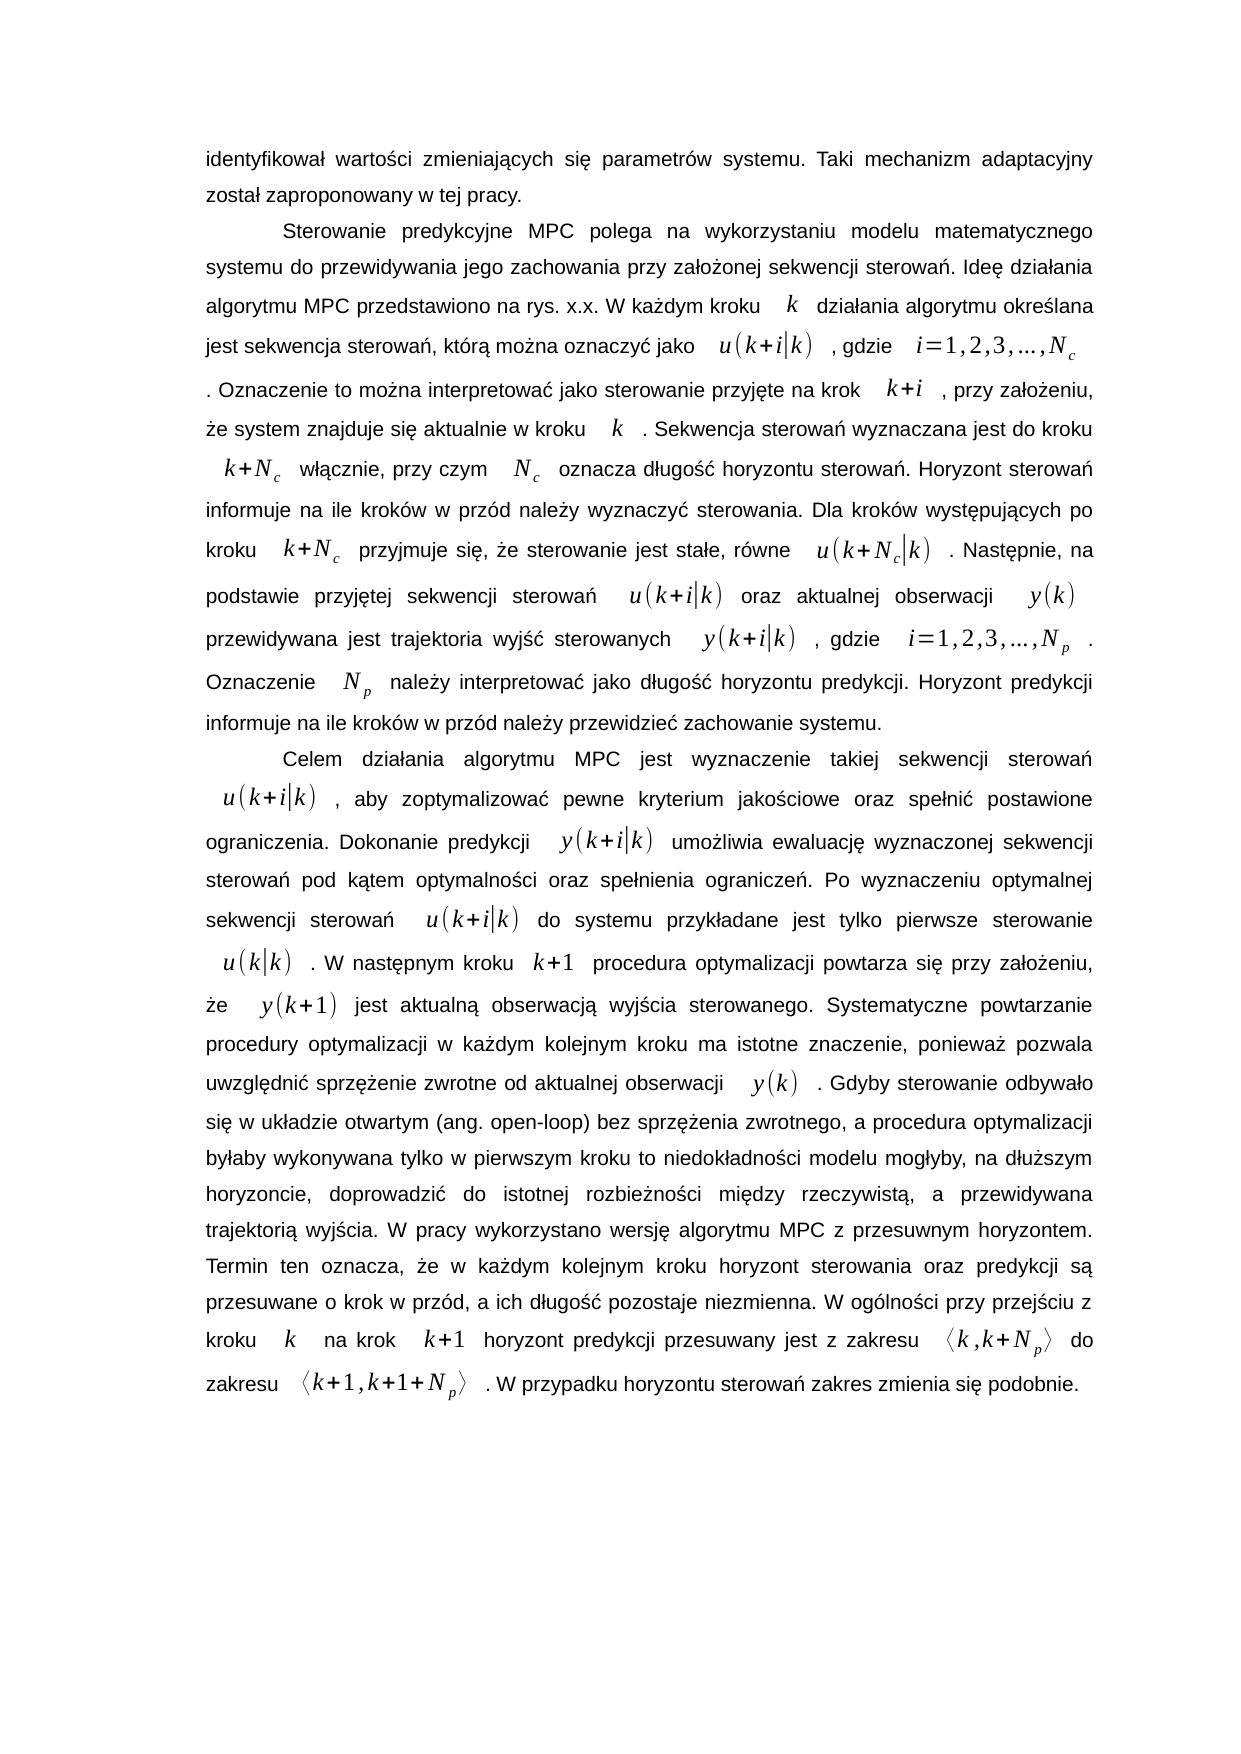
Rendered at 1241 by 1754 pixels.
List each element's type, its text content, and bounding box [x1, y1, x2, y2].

list identyfikował wartości zmieniających się parametrów systemu. Taki mechanizm adaptacyjny został zaproponowany w tej pracy. [206, 147, 1093, 207]
text Sterowanie predykcyjne MPC polega na wykorzystaniu modelu matematycznego systemu do przewidywania jego zachowania przy założonej sekwencji sterowań. Ideę działania algorytmu MPC przedstawiono na rys. x.x. W każdym kroku działania algorytmu określana jest sekwencja sterowań, którą można oznaczyć jako , gdzie . Oznaczenie to można interpretować jako sterowanie przyjęte na krok , przy założeniu, że system znajduje się aktualnie w kroku . Sekwencja sterowań wyznaczana jest do kroku włącznie, przy czym oznacza długość horyzontu sterowań. Horyzont sterowań informuje na ile kroków w przód należy wyznaczyć sterowania. Dla kroków występujących po kroku przyjmuje się, że sterowanie jest stałe, równe . Następnie, na podstawie przyjętej sekwencji sterowań oraz aktualnej obserwacji przewidywana jest trajektoria wyjść sterowanych , gdzie . Oznaczenie należy interpretować jako długość horyzontu predykcji. Horyzont predykcji informuje na ile kroków w przód należy przewidzieć zachowanie systemu. [206, 219, 1093, 735]
text Celem działania algorytmu MPC jest wyznaczenie takiej sekwencji sterowań , aby zoptymalizować pewne kryterium jakościowe oraz spełnić postawione ograniczenia. Dokonanie predykcji umożliwia ewaluację wyznaczonej sekwencji sterowań pod kątem optymalności oraz spełnienia ograniczeń. Po wyznaczeniu optymalnej sekwencji sterowań do systemu przykładane jest tylko pierwsze sterowanie . W następnym krokuprocedura optymalizacji powtarza się przy założeniu, że jest aktualną obserwacją wyjścia sterowanego. Systematyczne powtarzanie procedury optymalizacji w każdym kolejnym kroku ma istotne znaczenie, ponieważ pozwala uwzględnić sprzężenie zwrotne od aktualnej obserwacji . Gdyby sterowanie odbywało się w układzie otwartym (ang. open-loop) bez sprzężenia zwrotnego, a procedura optymalizacji byłaby wykonywana tylko w pierwszym kroku to niedokładności modelu mogłyby, na dłuższym horyzoncie, doprowadzić do istotnej rozbieżności między rzeczywistą, a przewidywana trajektorią wyjścia. W pracy wykorzystano wersję algorytmu MPC z przesuwnym horyzontem. Termin ten oznacza, że w każdym kolejnym kroku horyzont sterowania oraz predykcji są przesuwane o krok w przód, a ich długość pozostaje niezmienna. W ogólności przy przejściu z kroku na krok horyzont predykcji przesuwany jest z zakresu do zakresu . W przypadku horyzontu sterowań zakres zmienia się podobnie. [206, 747, 1093, 1400]
